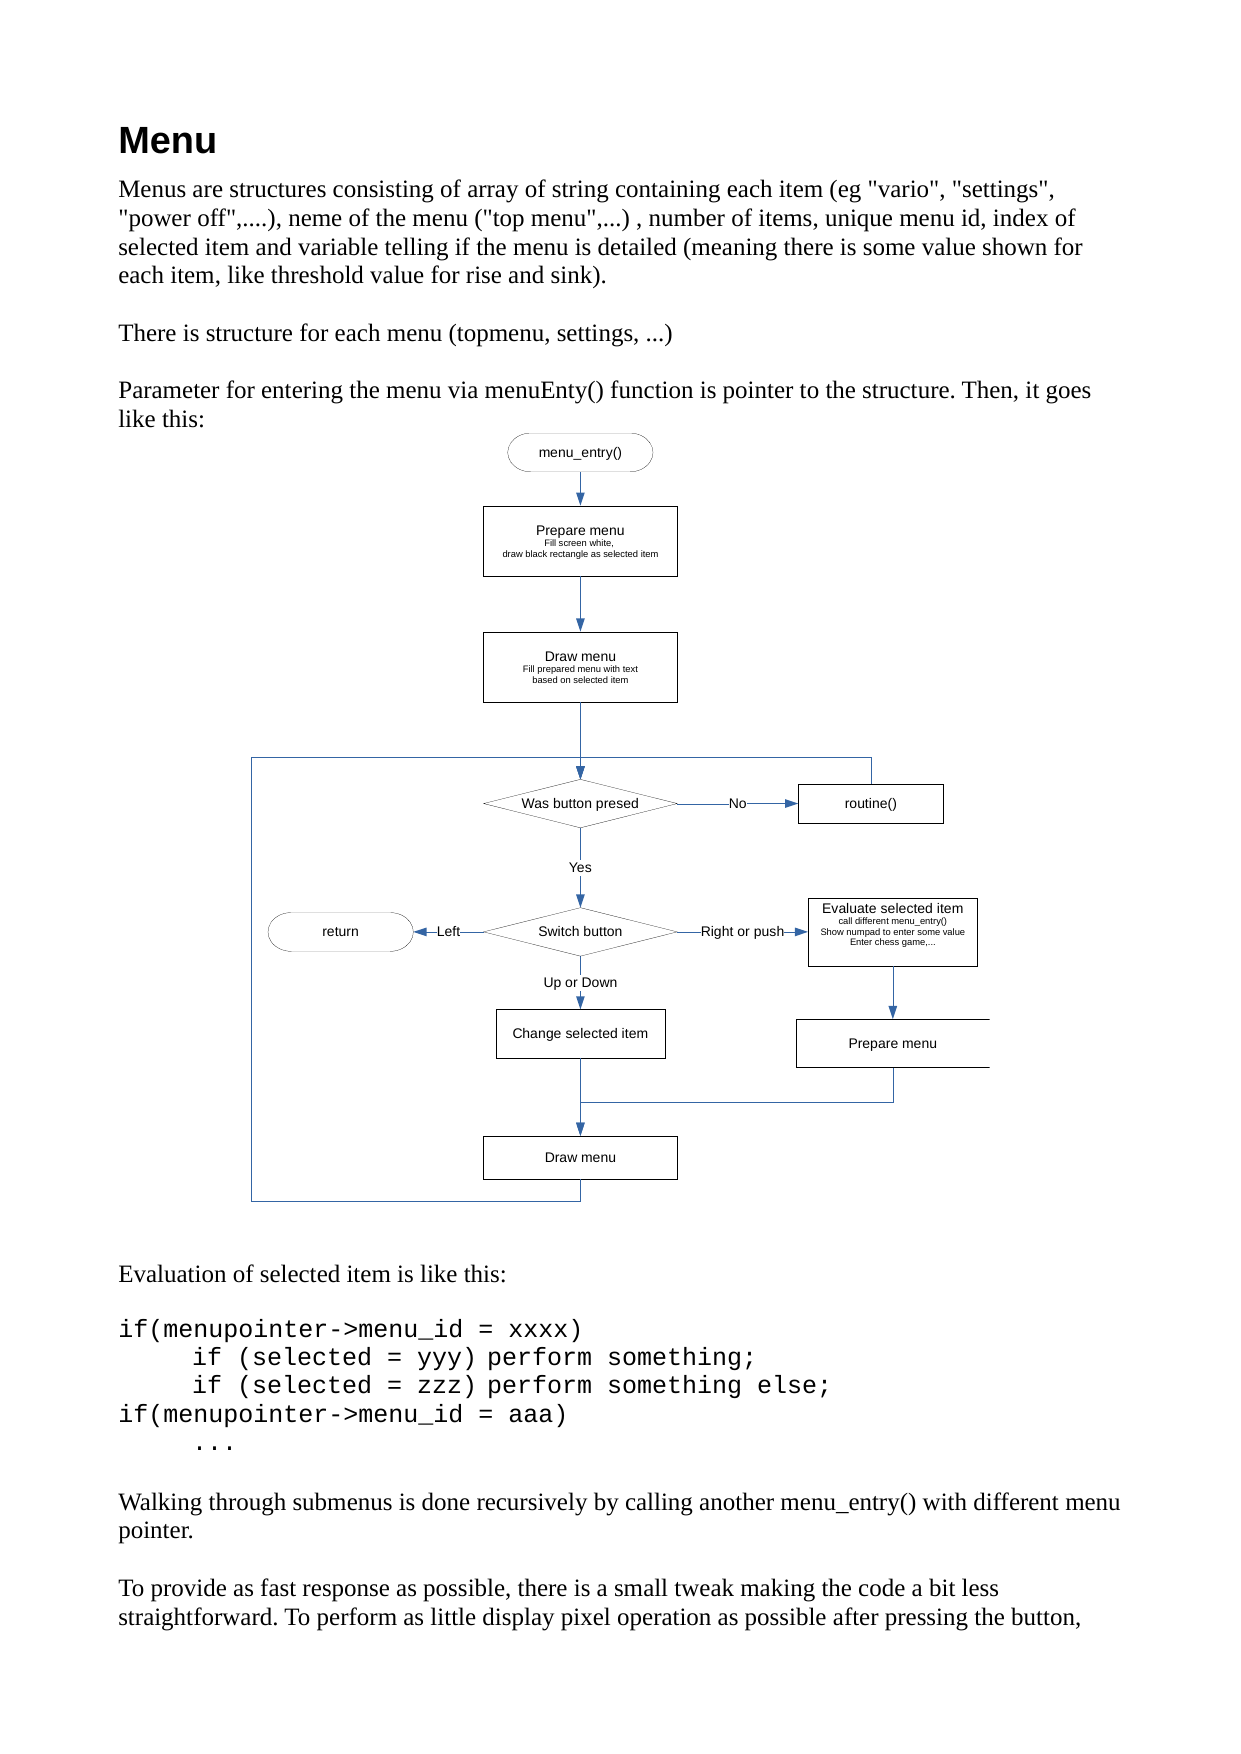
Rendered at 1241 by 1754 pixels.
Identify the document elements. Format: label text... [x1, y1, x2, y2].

text Parameter for entering the menu via menuEnty() function is pointer to the structure. Then, it goes like this: [118, 376, 1122, 433]
text if (selected = yyy) perform something; [118, 1345, 1122, 1373]
text Evaluation of selected item is like this: [118, 1259, 1122, 1288]
text if (selected = zzz) perform something else; [118, 1373, 1122, 1401]
text ... [118, 1430, 1122, 1458]
subtitle Menu [118, 118, 1122, 162]
text if(menupointer->menu_id = xxxx) [118, 1316, 1122, 1345]
text To provide as fast response as possible, there is a small tweak making the code a bit less straightforward. To perform as little display pixel operation as possible after pressing the button, [118, 1573, 1122, 1631]
text There is structure for each menu (topmenu, settings, ...) [118, 318, 1122, 347]
text if(menupointer->menu_id = aaa) [118, 1401, 1122, 1430]
text Menus are structures consisting of array of string containing each item (eg "vario", "settings", "power off",....), neme of the menu ("top menu",...) , number of items, unique menu id, index of selected item and variable telling if the menu is detailed (meaning there is some value shown for each item, like threshold value for rise and sink). [118, 174, 1122, 289]
text Walking through submenus is done recursively by calling another menu_entry() with different menu pointer. [118, 1487, 1122, 1544]
